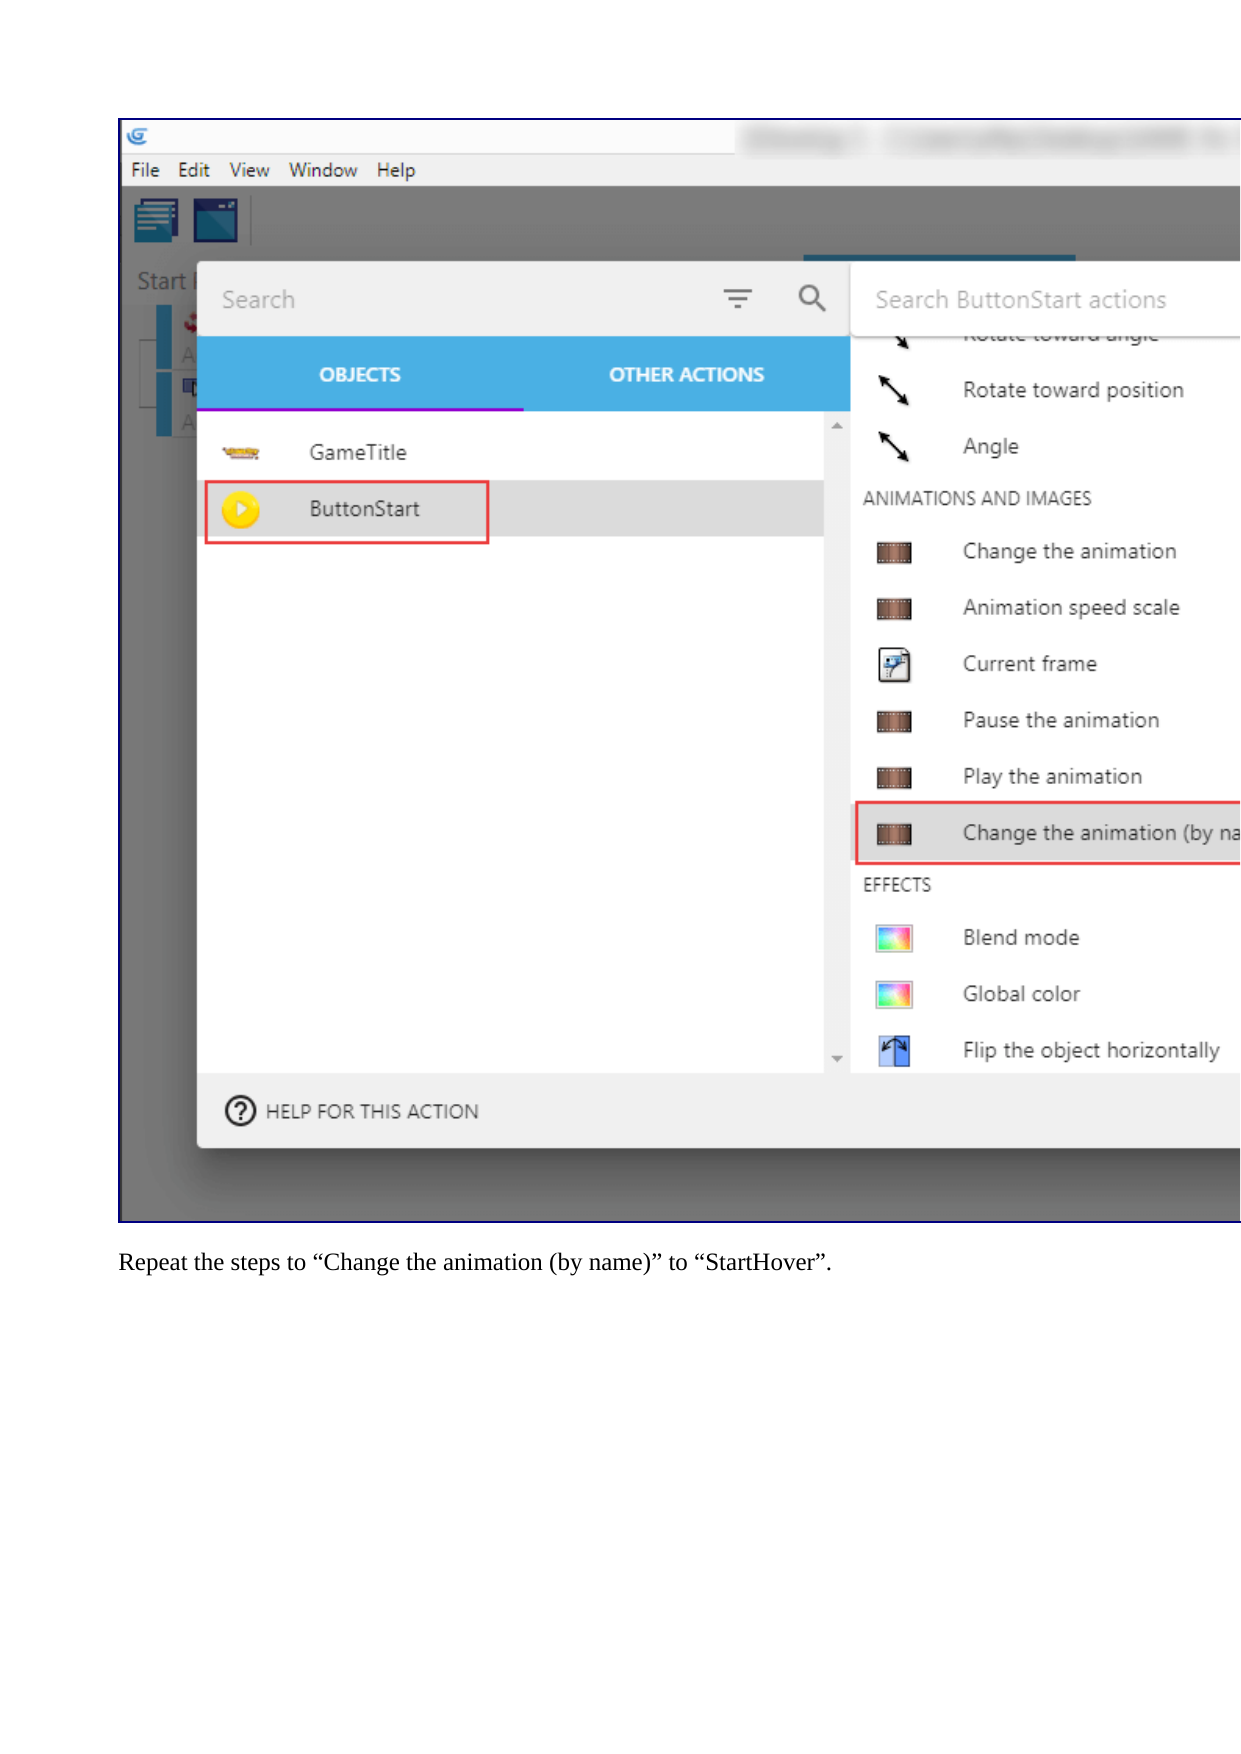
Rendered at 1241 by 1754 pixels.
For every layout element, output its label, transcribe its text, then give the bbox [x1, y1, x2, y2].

picture [120, 120, 1241, 1221]
text Repeat the steps to “Change the animation (by name)” to “StartHover”. [118, 1247, 1122, 1276]
